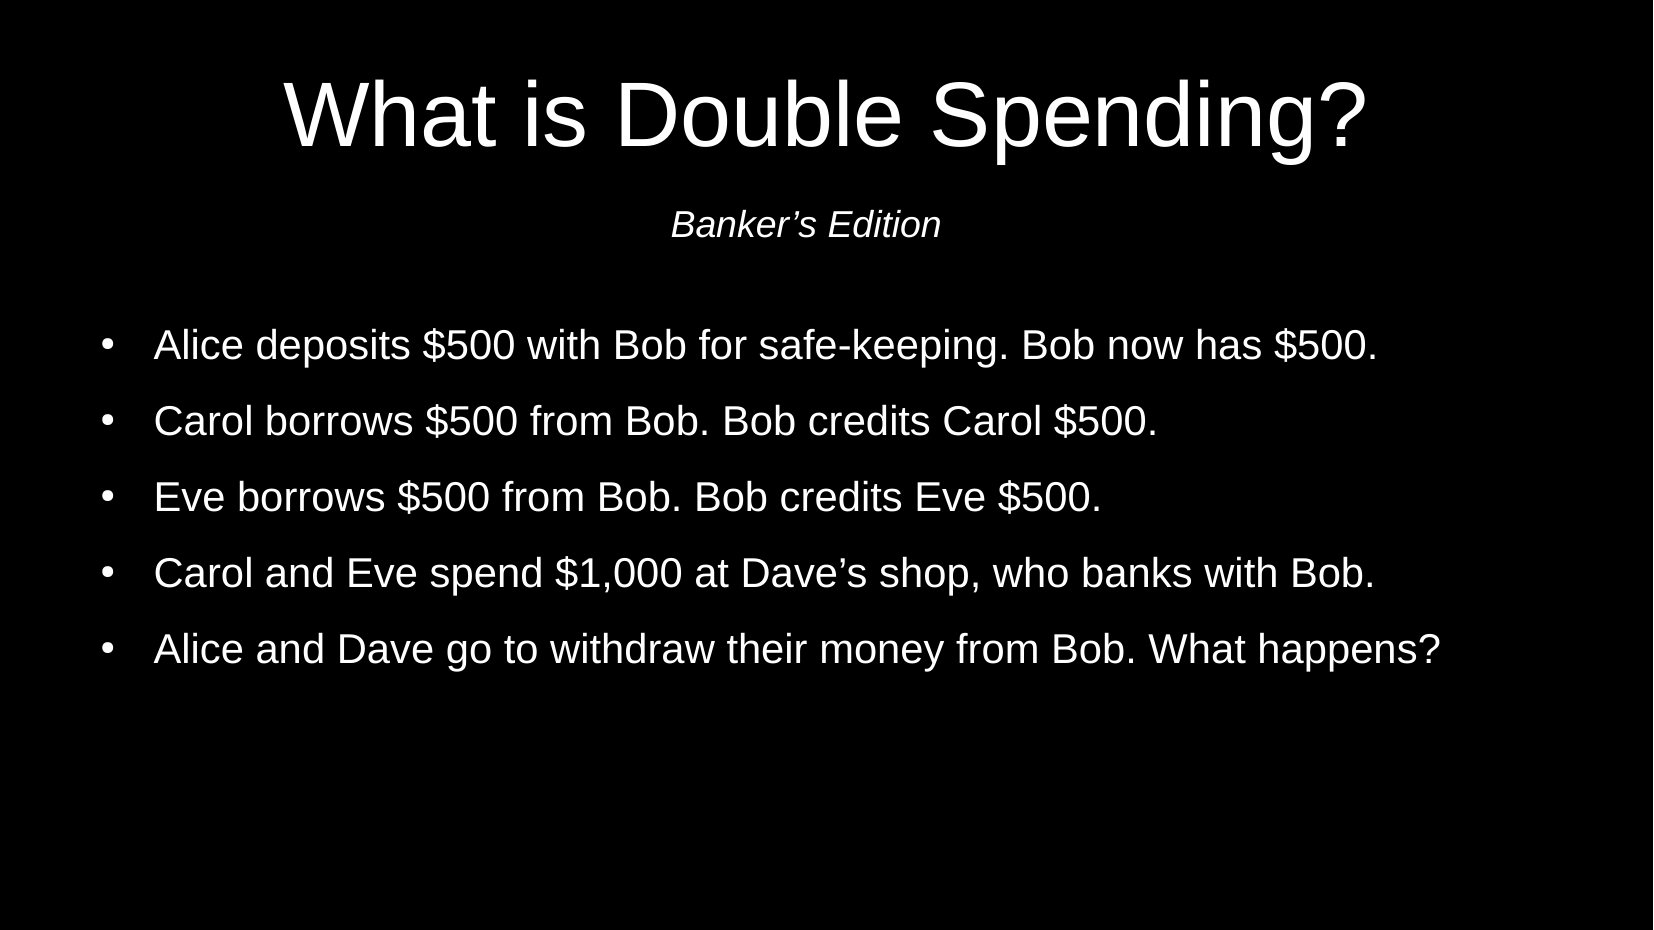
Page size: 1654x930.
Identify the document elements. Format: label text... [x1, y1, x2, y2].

list Alice deposits $500 with Bob for safe-keeping. Bob now has $500. Carol borrows $500 from Bob. Bob credits Carol $500. Eve borrows $500 from Bob. Bob credits Eve $500. Carol and Eve spend $1,000 at Dave’s shop, who banks with Bob. Alice and Dave go to withdraw their money from Bob. What happens? [82, 217, 1571, 757]
text_box Banker’s Edition [450, 196, 1163, 254]
title What is Double Spending? [82, 37, 1571, 193]
